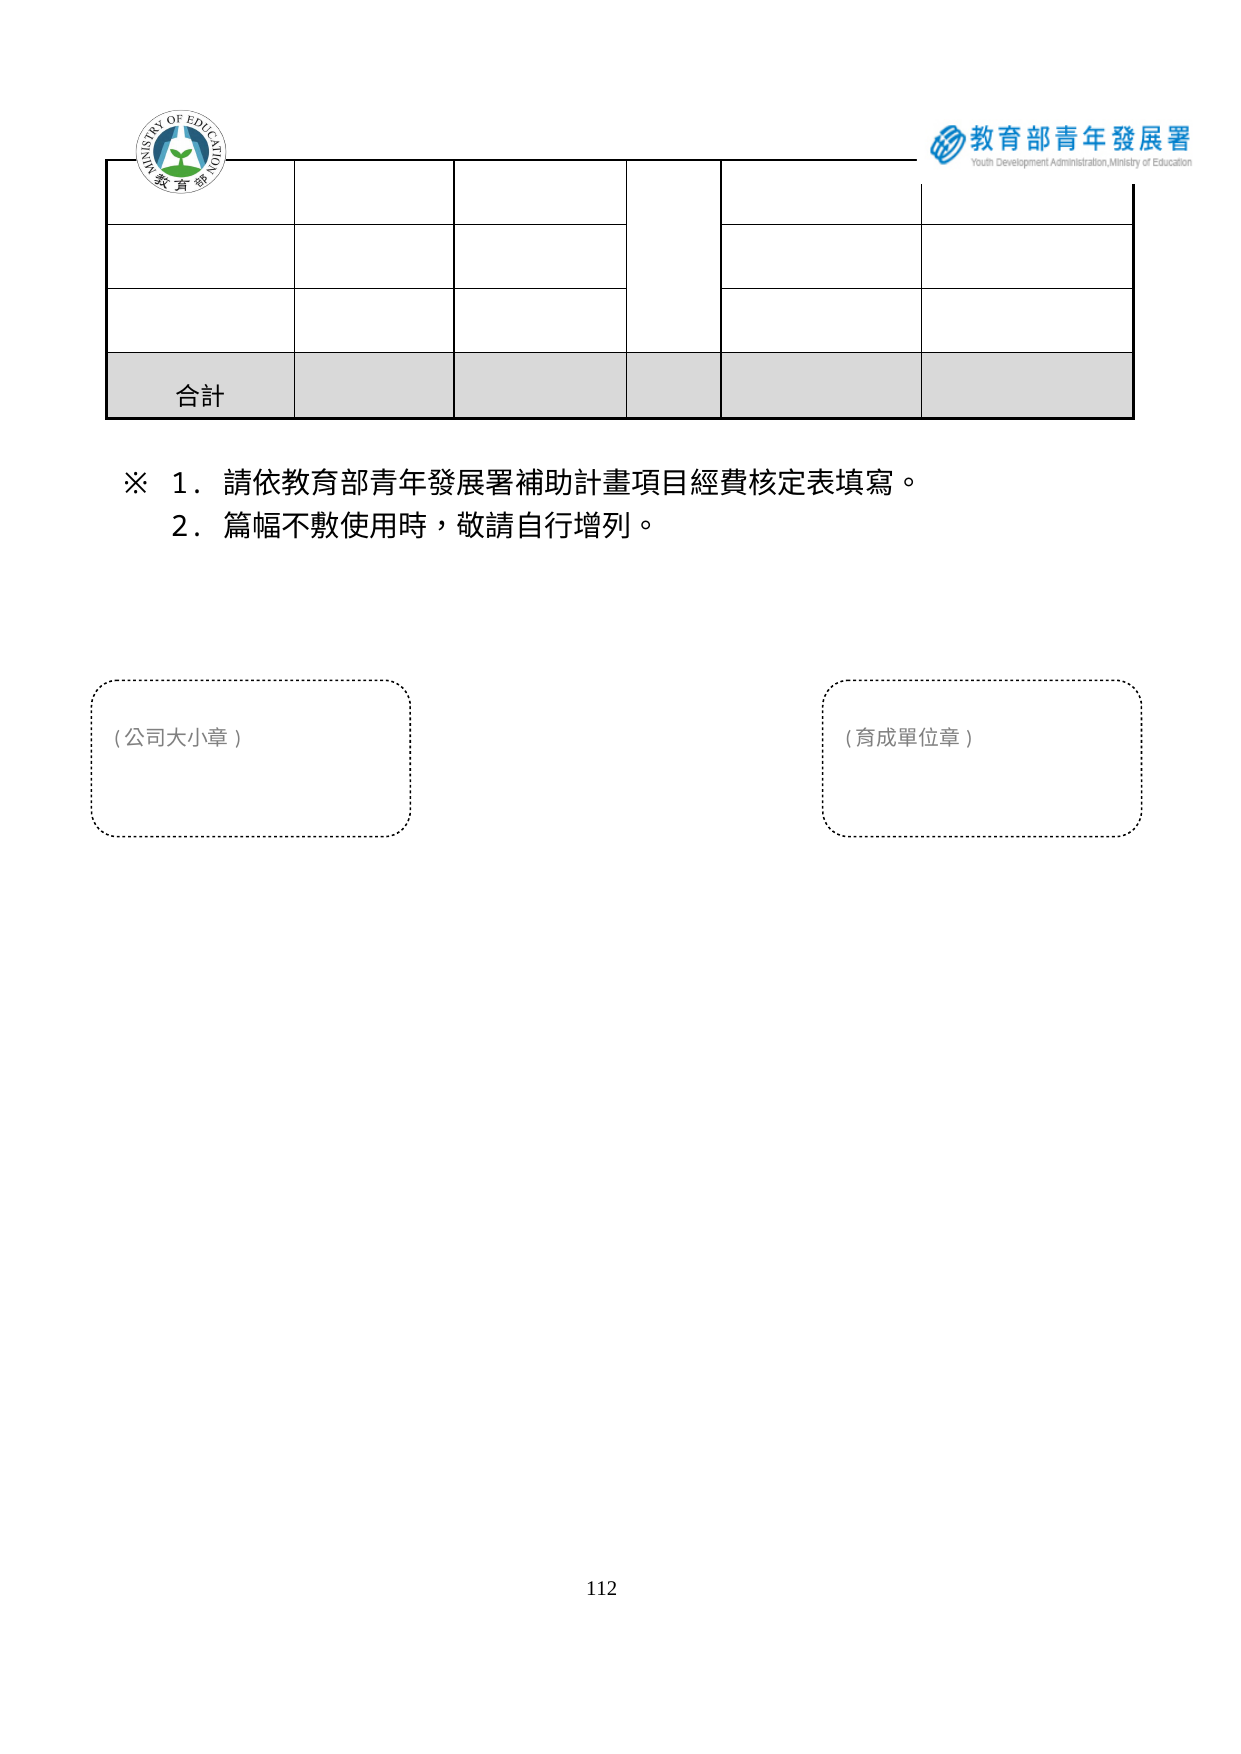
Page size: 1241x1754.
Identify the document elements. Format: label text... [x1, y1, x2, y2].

table_cell [722, 225, 921, 287]
table_cell [455, 161, 626, 223]
text ※ 1. 請依教育部青年發展署補助計畫項目經費核定表填寫。 [118, 460, 1031, 502]
table_cell 合計 [108, 353, 294, 417]
table_cell [922, 225, 1132, 287]
table_cell [295, 225, 453, 287]
table_cell [295, 353, 453, 417]
table_cell [722, 161, 921, 223]
table_cell [295, 161, 453, 223]
table_cell [722, 353, 921, 417]
table_cell [627, 353, 720, 417]
table_cell [455, 289, 626, 352]
table_cell [922, 184, 1132, 223]
table_cell [108, 225, 294, 287]
table_cell [108, 161, 294, 223]
table_cell [455, 225, 626, 287]
table_cell [922, 289, 1132, 352]
table_cell [108, 289, 294, 352]
table_cell [455, 353, 626, 417]
table_cell [295, 289, 453, 352]
table_cell [722, 289, 921, 352]
table_cell [922, 353, 1132, 417]
text 2. 篇幅不敷使用時，敬請自行增列。 [118, 502, 1031, 544]
table_cell [627, 161, 720, 352]
